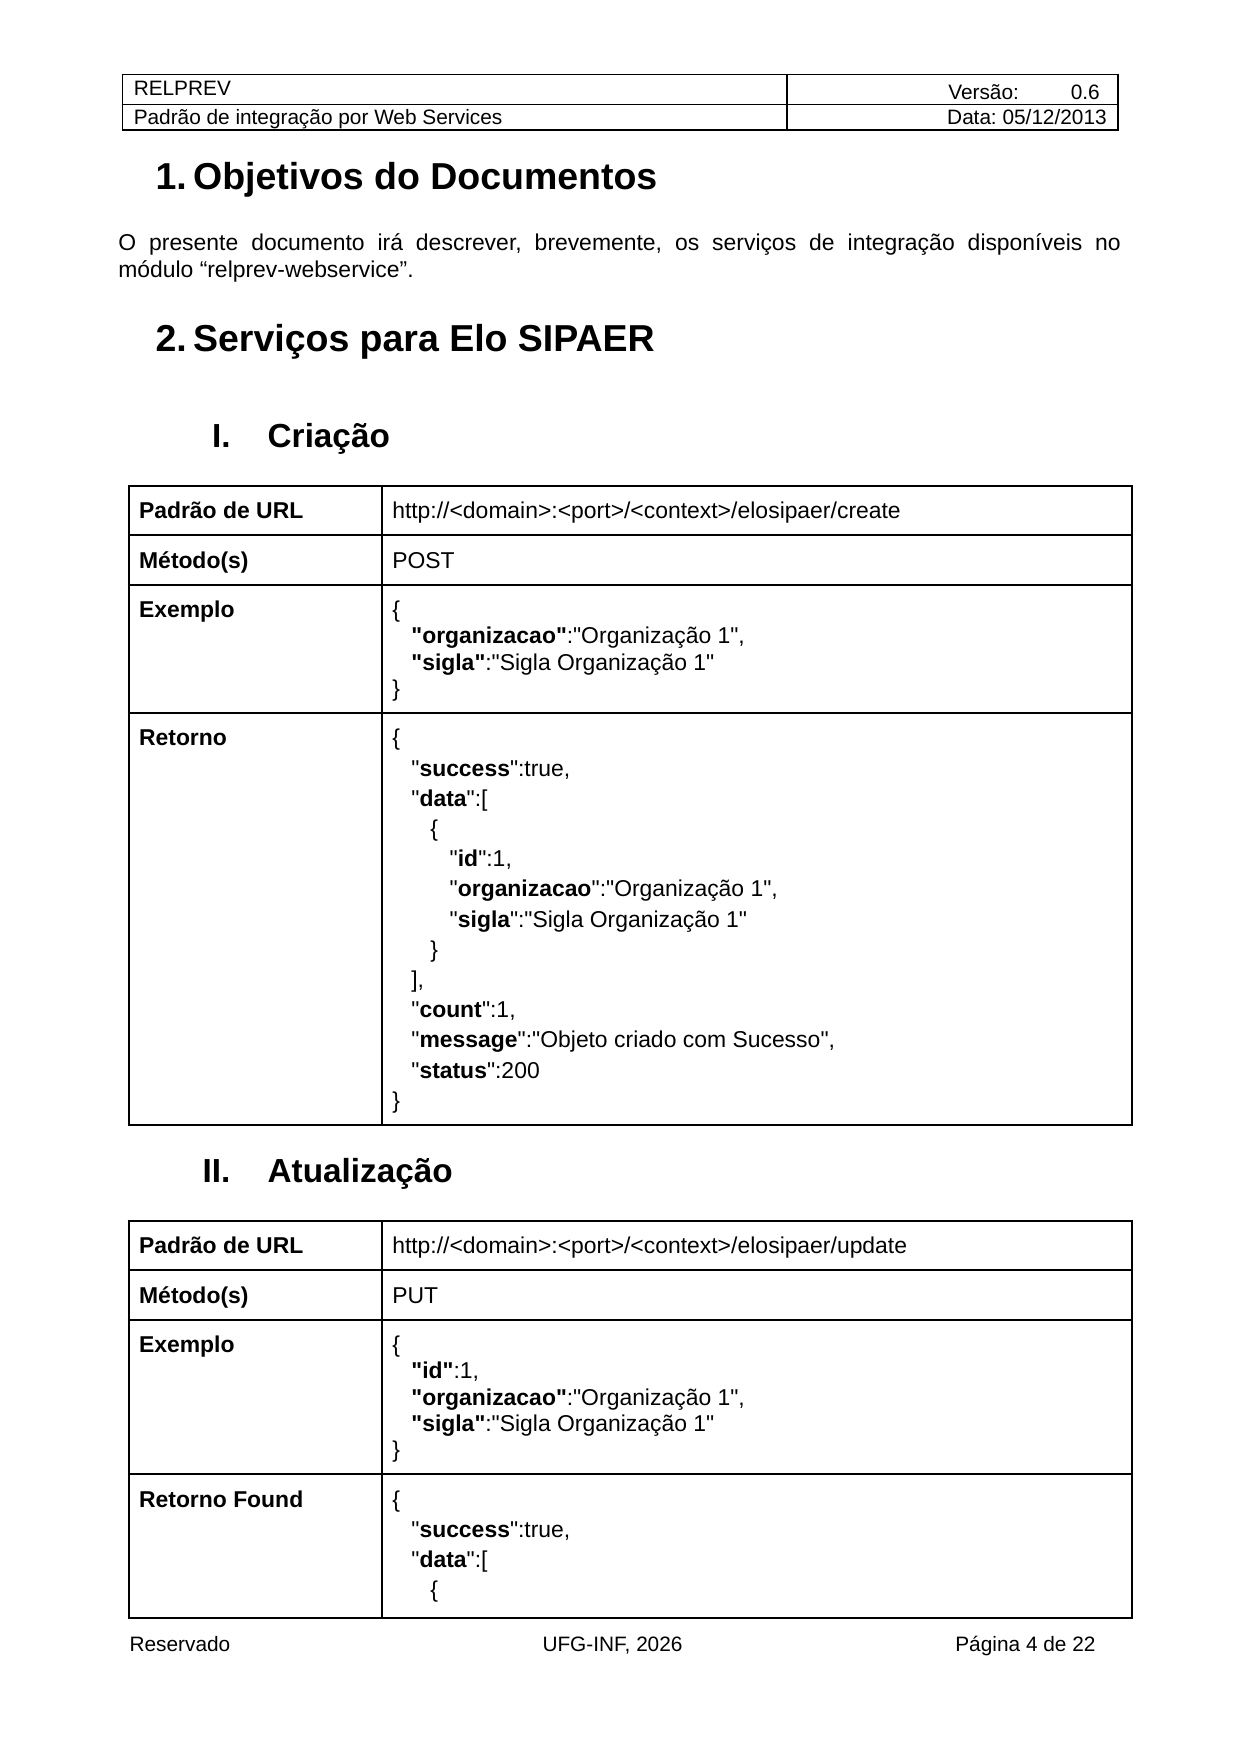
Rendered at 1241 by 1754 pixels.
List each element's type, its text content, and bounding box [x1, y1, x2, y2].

table_cell { "success":true, "data":[ { [383, 1475, 1131, 1617]
table_cell PUT [383, 1271, 1131, 1318]
table_cell Retorno [130, 714, 381, 1124]
table_cell { "success":true, "data":[ { "id":1, "organizacao":"Organização 1", "sigla":"Sigla Organização 1" } ], "count":1, "message":"Objeto criado com Sucesso", "status":200 } [383, 714, 1131, 1124]
table_cell Exemplo [130, 586, 381, 712]
table_header http://<domain>:<port>/<context>/elosipaer/create [383, 487, 1131, 534]
table_cell Método(s) [130, 1271, 381, 1318]
table_cell Retorno Found [130, 1475, 381, 1617]
text O presente documento irá descrever, brevemente, os serviços de integração disponíveis no módulo “relprev-webservice”. [118, 229, 1122, 282]
subtitle Serviços para Elo SIPAER [155, 316, 1122, 359]
table_header Padrão de URL [130, 1222, 381, 1269]
subtitle Atualização [230, 1151, 1122, 1189]
table_header Padrão de URL [130, 487, 381, 534]
table_cell { "id":1, "organizacao":"Organização 1", "sigla":"Sigla Organização 1" } [383, 1321, 1131, 1473]
table_cell Método(s) [130, 536, 381, 583]
subtitle Objetivos do Documentos [155, 154, 1122, 198]
subtitle Criação [230, 416, 1122, 454]
table_cell POST [383, 536, 1131, 583]
table_header http://<domain>:<port>/<context>/elosipaer/update [383, 1222, 1131, 1269]
table_cell { "organizacao":"Organização 1", "sigla":"Sigla Organização 1" } [383, 586, 1131, 712]
table_cell Exemplo [130, 1321, 381, 1473]
